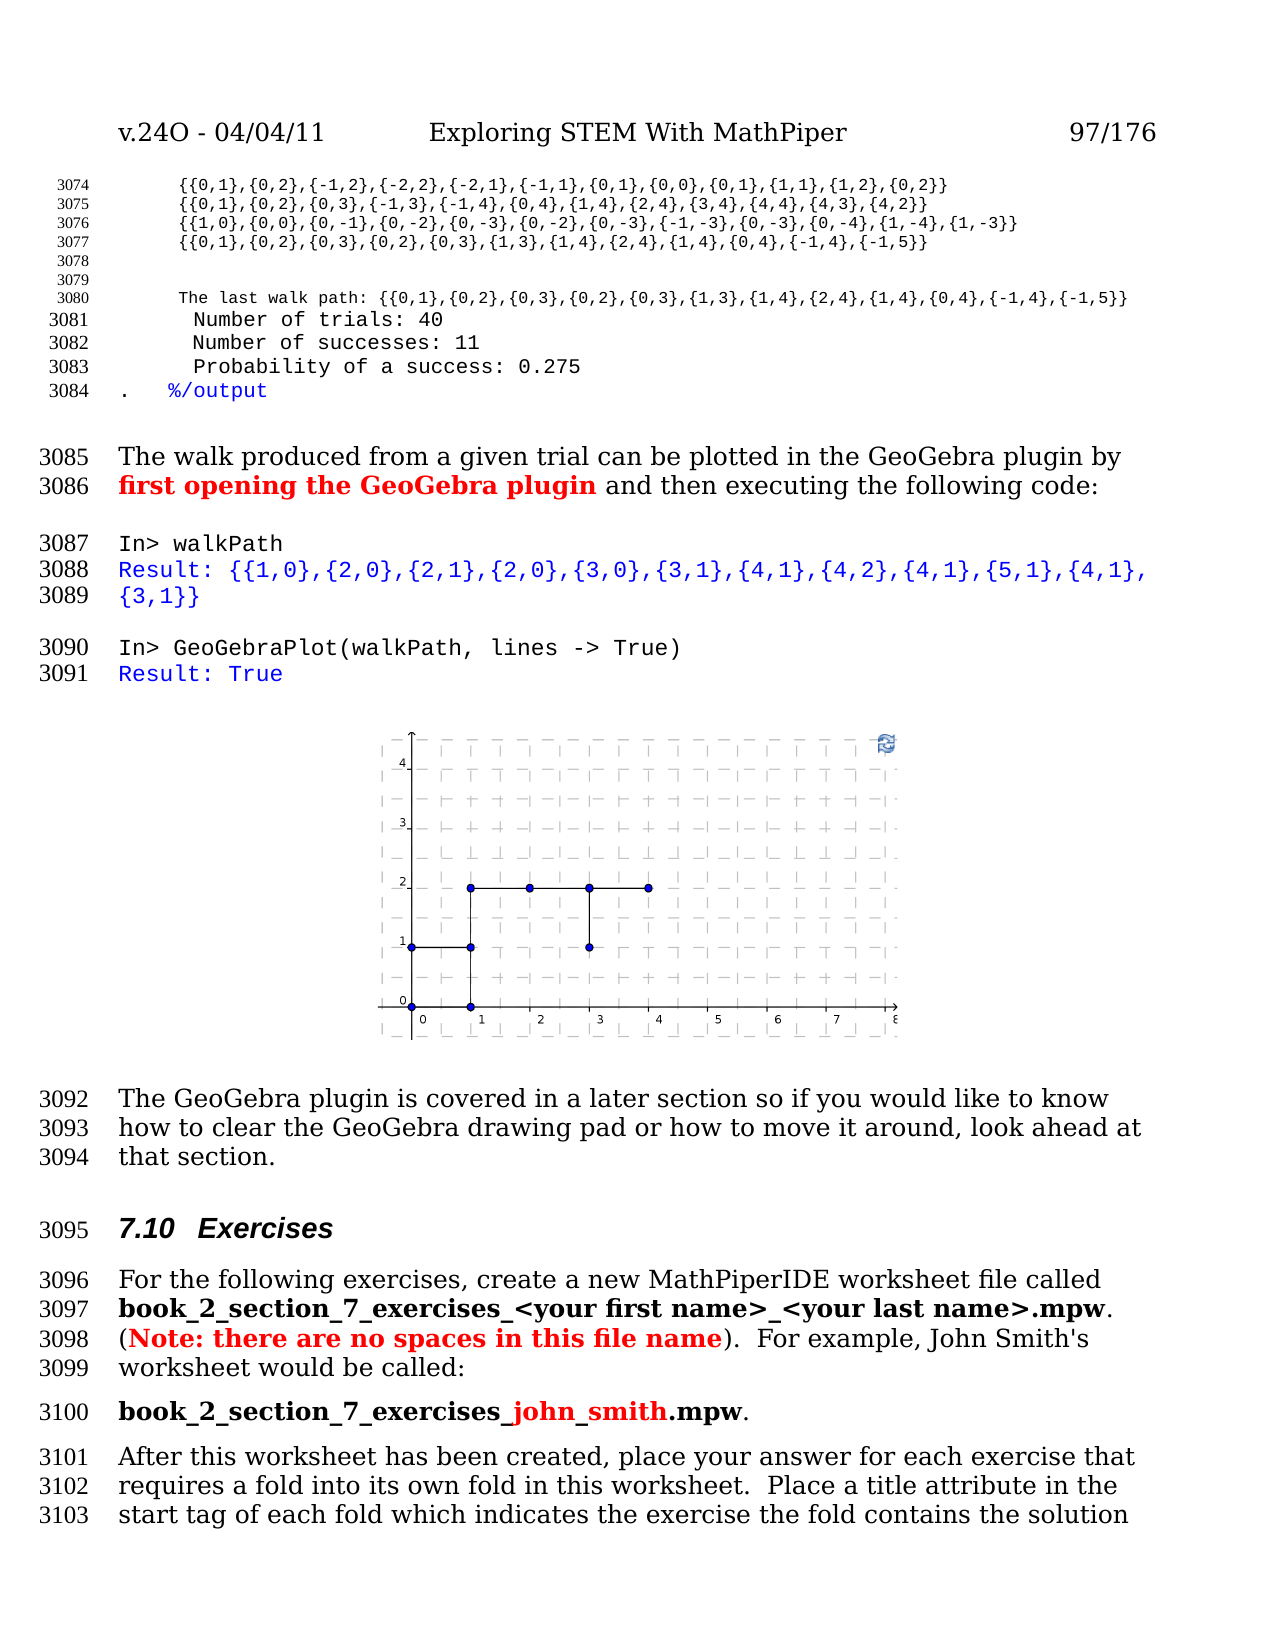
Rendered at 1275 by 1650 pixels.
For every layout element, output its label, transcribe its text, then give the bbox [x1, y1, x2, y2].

text After this worksheet has been created, place your answer for each exercise that requires a fold into its own fold in this worksheet. Place a title attribute in the start tag of each fold which indicates the exercise the fold contains the solution [118, 1442, 1157, 1529]
text Probability of a success: 0.275 [118, 356, 1157, 380]
text The GeoGebra plugin is covered in a later section so if you would like to know how to clear the GeoGebra drawing pad or how to move it around, look ahead at that section. [118, 1084, 1157, 1172]
text In> walkPath [118, 532, 1157, 558]
text Number of trials: 40 [118, 309, 1157, 332]
text For the following exercises, create a new MathPiperIDE worksheet file called book_2_section_7_exercises_<your first name>_<your last name>.mpw. (Note: there are no spaces in this file name). For example, John Smith's worksheet would be called: [118, 1265, 1157, 1382]
text book_2_section_7_exercises_john_smith.mpw. [118, 1397, 1157, 1427]
picture [377, 732, 898, 1040]
text The last walk path: {{0,1},{0,2},{0,3},{0,2},{0,3},{1,3},{1,4},{2,4},{1,4},{0,4},{-1,4},{-1,5}} [118, 290, 1157, 309]
text {{0,1},{0,2},{0,3},{-1,3},{-1,4},{0,4},{1,4},{2,4},{3,4},{4,4},{4,3},{4,2}} [118, 196, 1157, 214]
text In> GeoGebraPlot(walkPath, lines -> True) [118, 636, 1157, 662]
text The walk produced from a given trial can be plotted in the GeoGebra plugin by first opening the GeoGebra plugin and then executing the following code: [118, 442, 1157, 500]
text Number of successes: 11 [118, 332, 1157, 356]
subtitle Exercises [118, 1211, 1157, 1244]
text Result: {{1,0},{2,0},{2,1},{2,0},{3,0},{3,1},{4,1},{4,2},{4,1},{5,1},{4,1},{3,1}} [118, 558, 1157, 610]
text {{0,1},{0,2},{0,3},{0,2},{0,3},{1,3},{1,4},{2,4},{1,4},{0,4},{-1,4},{-1,5}} [118, 233, 1157, 252]
text . %/output [118, 380, 1157, 403]
text Result: True [118, 662, 1157, 688]
text {{0,1},{0,2},{-1,2},{-2,2},{-2,1},{-1,1},{0,1},{0,0},{0,1},{1,1},{1,2},{0,2}} [118, 177, 1157, 196]
text {{1,0},{0,0},{0,-1},{0,-2},{0,-3},{0,-2},{0,-3},{-1,-3},{0,-3},{0,-4},{1,-4},{1,-3}} [118, 214, 1157, 233]
